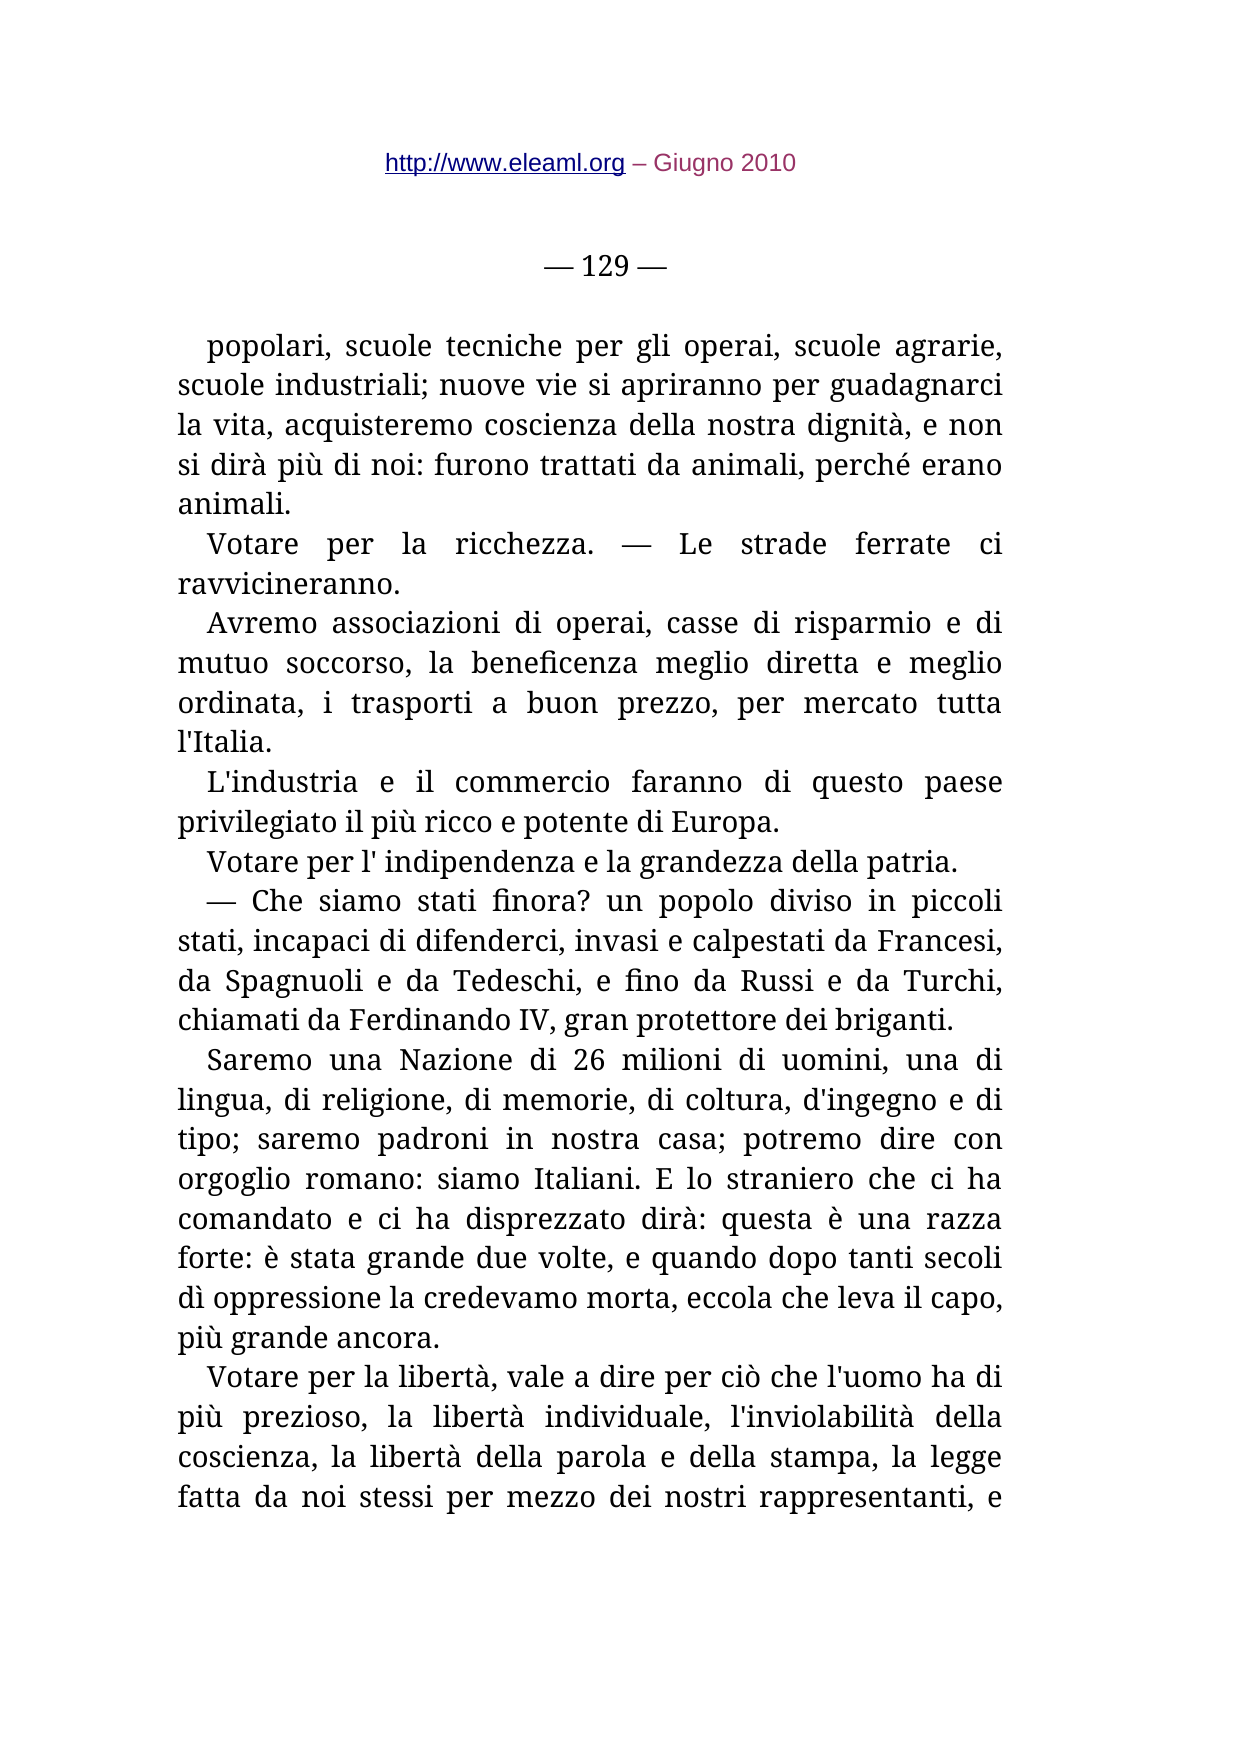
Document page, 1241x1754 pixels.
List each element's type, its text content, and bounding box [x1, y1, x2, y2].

text popolari, scuole tecniche per gli operai, scuole agrarie, scuole industriali; nuove vie si apriranno per guadagnarci la vita, acquisteremo coscienza della nostra dignità, e non si dirà più di noi: furono trattati da animali, perché erano animali. [177, 325, 1004, 523]
text Votare per l' indipendenza e la grandezza della patria. [177, 841, 1004, 881]
text Votare per la libertà, vale a dire per ciò che l'uomo ha di più prezioso, la libertà individuale, l'inviolabilità della coscienza, la libertà della parola e della stampa, la legge fatta da noi stessi per mezzo dei nostri rappresentanti, e [177, 1357, 1004, 1516]
text — 129 — [177, 246, 1004, 285]
text Votare per la ricchezza. — Le strade ferrate ci ravvicineranno. [177, 523, 1004, 603]
text L'industria e il commercio faranno di questo paese privilegiato il più ricco e potente di Europa. [177, 761, 1004, 841]
text Avremo associazioni di operai, casse di risparmio e di mutuo soccorso, la beneficenza meglio diretta e meglio ordinata, i trasporti a buon prezzo, per mercato tutta l'Italia. [177, 603, 1004, 761]
text — Che siamo stati finora? un popolo diviso in piccoli stati, incapaci di difenderci, invasi e calpestati da Francesi, da Spagnuoli e da Tedeschi, e fino da Russi e da Turchi, chiamati da Ferdinando IV, gran protettore dei briganti. [177, 881, 1004, 1039]
text Saremo una Nazione di 26 milioni di uomini, una di lingua, di religione, di memorie, di coltura, d'ingegno e di tipo; saremo padroni in nostra casa; potremo dire con orgoglio romano: siamo Italiani. E lo straniero che ci ha comandato e ci ha disprezzato dirà: questa è una razza forte: è stata grande due volte, e quando dopo tanti secoli dì oppressione la credevamo morta, eccola che leva il capo, più grande ancora. [177, 1039, 1004, 1357]
